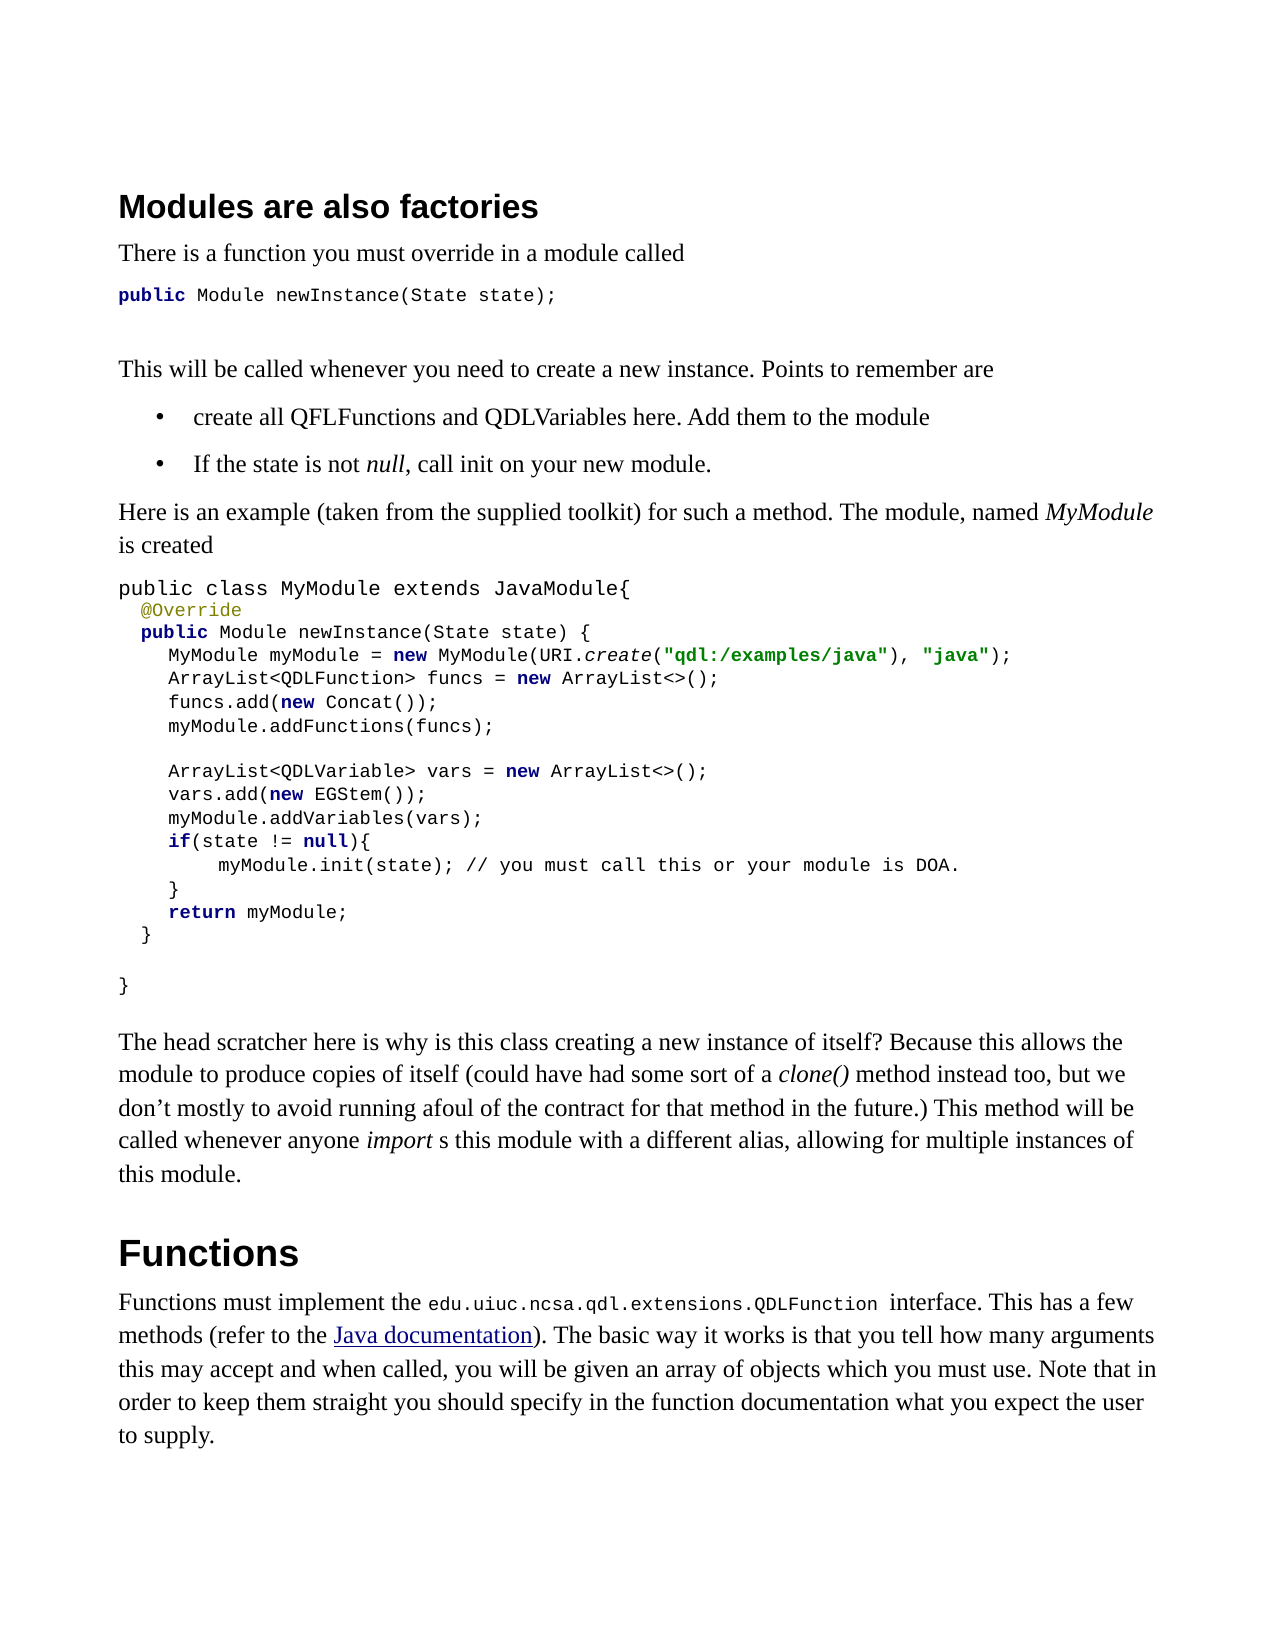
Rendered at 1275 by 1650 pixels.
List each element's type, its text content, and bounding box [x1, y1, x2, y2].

text } [118, 878, 1157, 901]
text This will be called whenever you need to create a new instance. Points to remember are [118, 354, 1157, 383]
text public Module newInstance(State state) { [118, 622, 1157, 644]
text There is a function you must override in a module called [118, 238, 1157, 266]
text public Module newInstance(State state); [118, 285, 1157, 307]
text myModule.addVariables(vars); [118, 807, 1157, 831]
text myModule.init(state); // you must call this or your module is DOA. [118, 854, 1157, 878]
text Functions must implement the edu.uiuc.ncsa.qdl.extensions.QDLFunction interface. This has a few methods (refer to the Java documentation). The basic way it works is that you tell how many arguments this may accept and when called, you will be given an array of objects which you must use. Note that in order to keep them straight you should specify in the function documentation what you expect the user to supply. [118, 1287, 1157, 1448]
subtitle Modules are also factories [118, 187, 1157, 225]
text if(state != null){ [118, 831, 1157, 854]
text Here is an example (taken from the supplied toolkit) for such a method. The module, named MyModule is created [118, 497, 1157, 559]
subtitle Functions [118, 1231, 1157, 1275]
list If the state is not null, call init on your new module. [156, 449, 1157, 478]
list create all QFLFunctions and QDLVariables here. Add them to the module [156, 402, 1157, 431]
text @Override [118, 601, 1157, 622]
text The head scratcher here is why is this class creating a new instance of itself? Because this allows the module to produce copies of itself (could have had some sort of a clone() method instead too, but we don’t mostly to avoid running afoul of the contract for that method in the future.) This method will be called whenever anyone import s this module with a different alias, allowing for multiple instances of this module. [118, 1027, 1157, 1187]
text public class MyModule extends JavaModule{ [118, 578, 1157, 601]
text } [118, 976, 1157, 997]
text funcs.add(new Concat()); [118, 691, 1157, 715]
text MyModule myModule = new MyModule(URI.create("qdl:/examples/java"), "java"); [118, 644, 1157, 667]
text ArrayList<QDLFunction> funcs = new ArrayList<>(); [118, 667, 1157, 691]
text ArrayList<QDLVariable> vars = new ArrayList<>(); [118, 759, 1157, 783]
text return myModule; [118, 901, 1157, 925]
text myModule.addFunctions(funcs); [118, 715, 1157, 738]
text vars.add(new EGStem()); [118, 783, 1157, 807]
text } [118, 925, 1157, 946]
